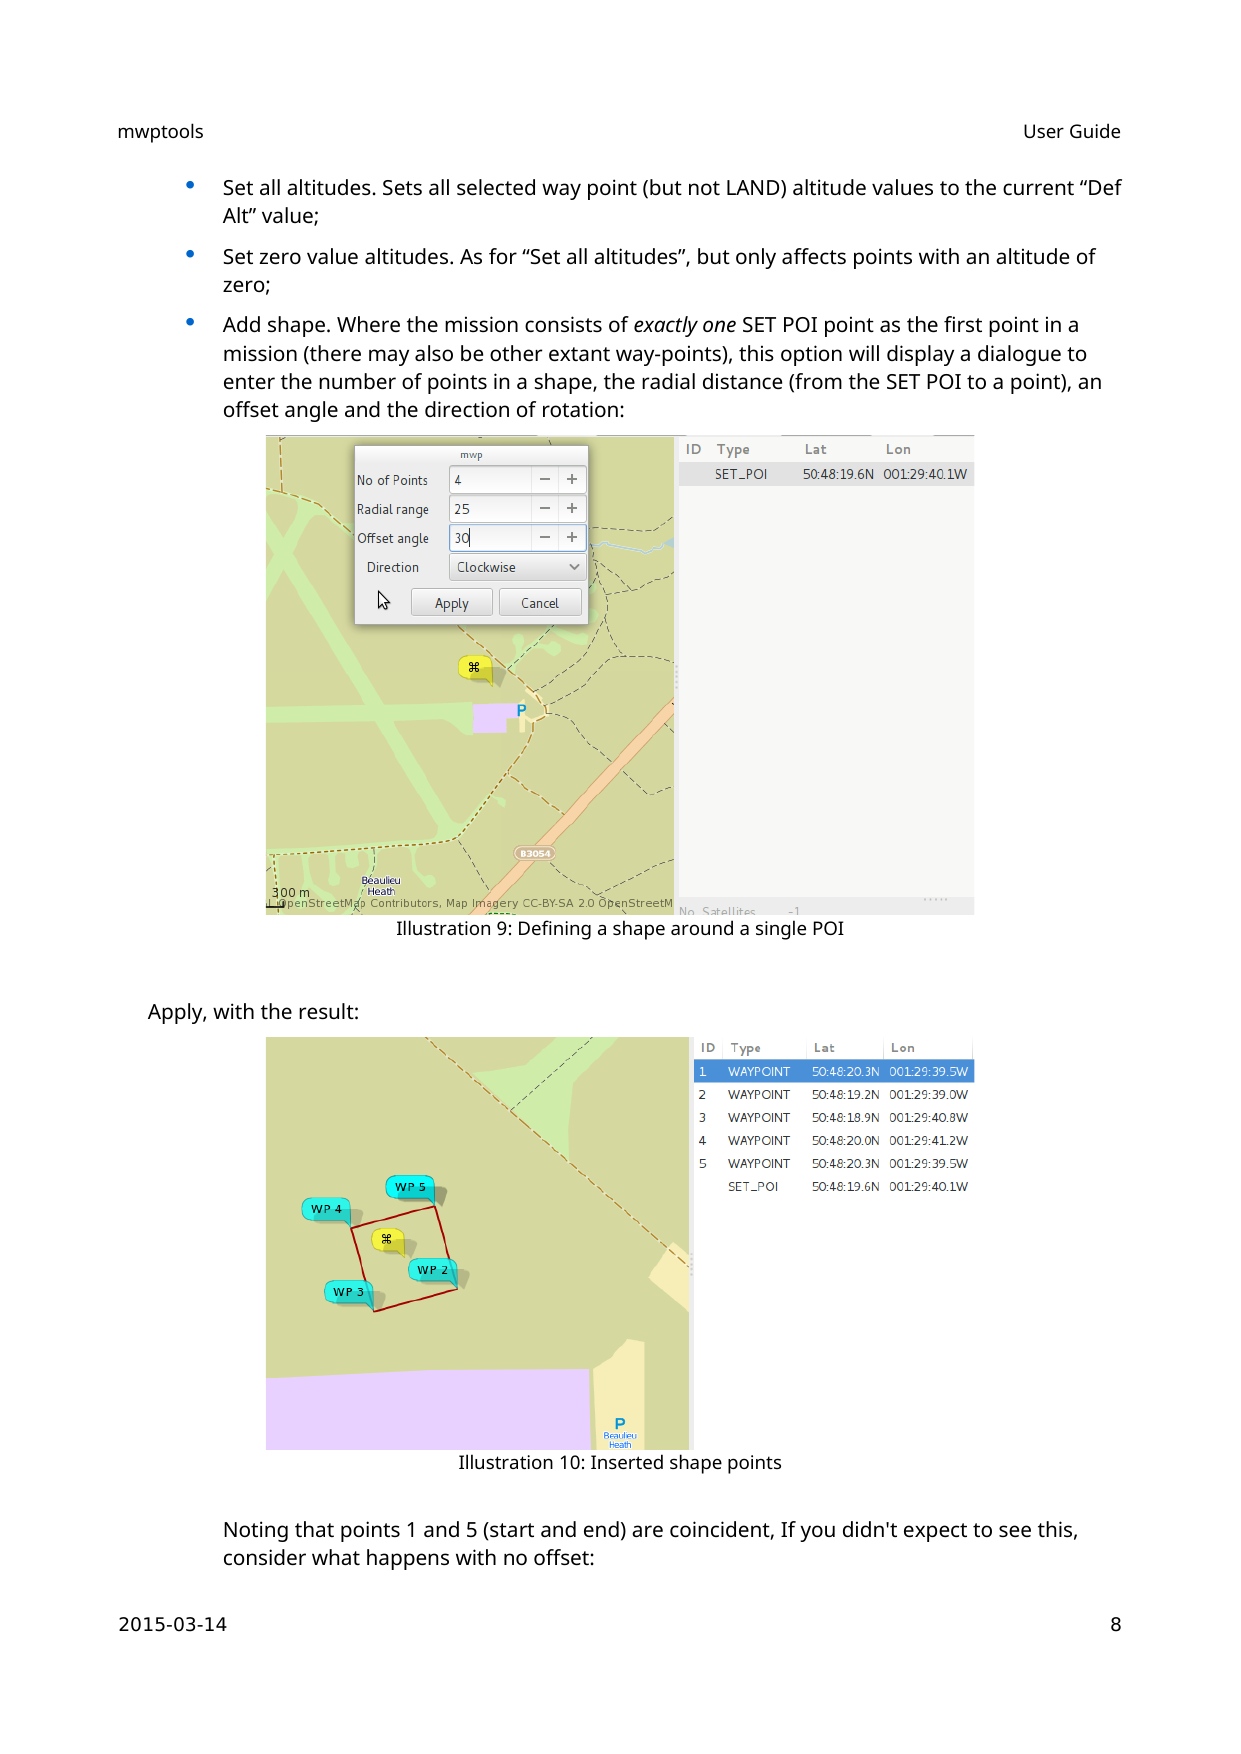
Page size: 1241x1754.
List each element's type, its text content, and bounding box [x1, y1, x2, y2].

text Illustration 10: Inserted shape points [266, 1450, 974, 1475]
list Set all altitudes. Sets all selected way point (but not LAND) altitude values to the current “Def Alt” value; [185, 173, 1122, 230]
picture [265, 435, 975, 915]
text Noting that points 1 and 5 (start and end) are coincident, If you didn't expect to see this, consider what happens with no offset: [223, 1515, 1122, 1572]
text Illustration 9: Defining a shape around a single POI [266, 915, 974, 940]
list Set zero value altitudes. As for “Set all altitudes”, but only affects points with an altitude of zero; [185, 242, 1122, 298]
picture [265, 1037, 975, 1450]
list Add shape. Where the mission consists of exactly one SET POI point as the first point in a mission (there may also be other extant way-points), this option will display a dialogue to enter the number of points in a shape, the radial distance (from the SET POI to a point), an offset angle and the direction of rotation: [185, 310, 1122, 424]
text Apply, with the result: [148, 997, 1122, 1026]
